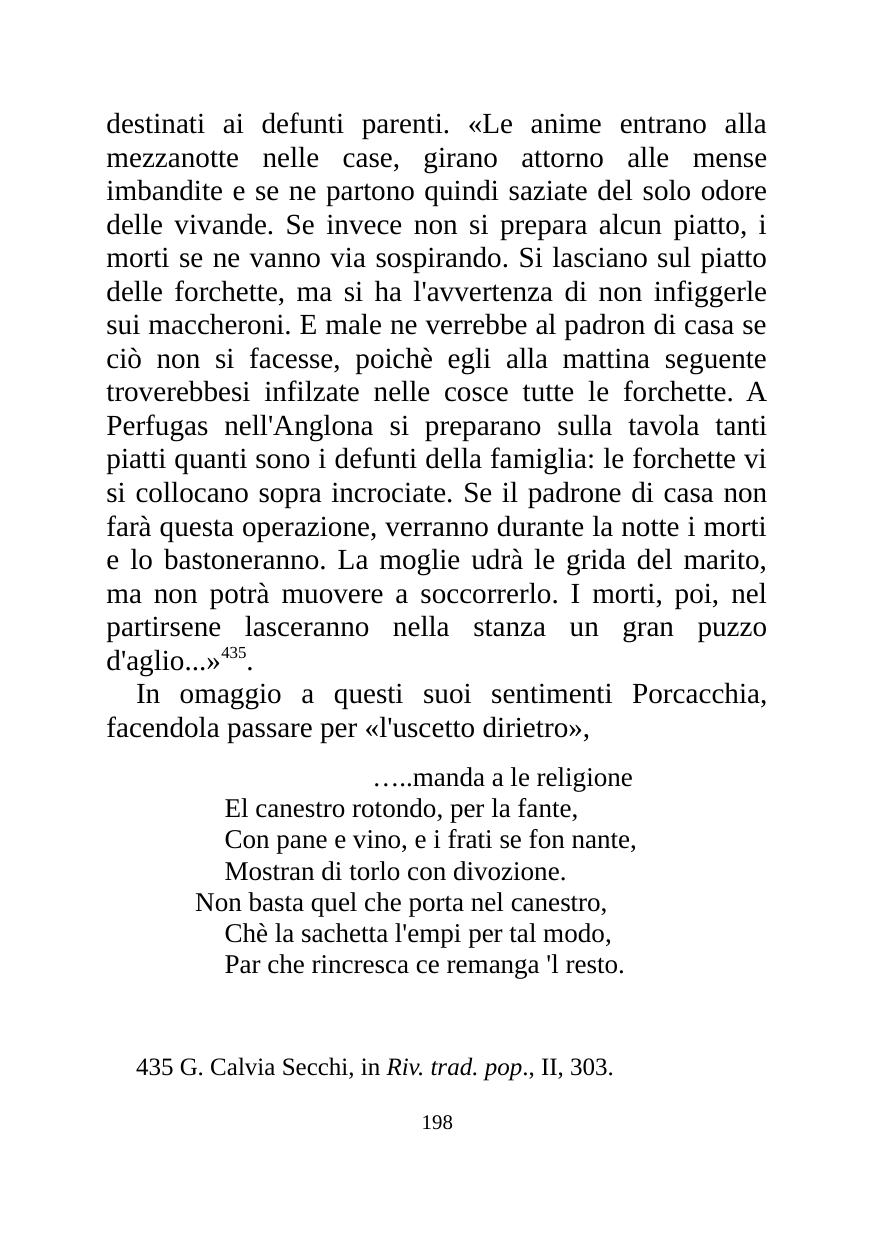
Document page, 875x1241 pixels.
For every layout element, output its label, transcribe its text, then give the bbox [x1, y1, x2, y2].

text In omaggio a questi suoi sentimenti Porcacchia, facendola passare per «l'uscetto dirietro», [106, 676, 768, 743]
text Non basta quel che porta nel canestro, Chè la sachetta l'empi per tal modo, Par che rincresca ce remanga 'l resto. [195, 886, 768, 979]
text …..manda a le religione El canestro rotondo, per la fante, Con pane e vino, e i frati se fon nante, Mostran di torlo con divozione. [224, 761, 768, 886]
text destinati ai defunti parenti. «Le anime entrano alla mezzanotte nelle case, girano attorno alle mense imbandite e se ne partono quindi saziate del solo odore delle vivande. Se invece non si prepara alcun piatto, i morti se ne vanno via sospirando. Si lasciano sul piatto delle forchette, ma si ha l'avvertenza di non infiggerle sui maccheroni. E male ne verrebbe al padron di casa se ciò non si facesse, poichè egli alla mattina seguente troverebbesi infilzate nelle cosce tutte le forchette. A Perfugas nell'Anglona si preparano sulla tavola tanti piatti quanti sono i defunti della famiglia: le forchette vi si collocano sopra incrociate. Se il padrone di casa non farà questa operazione, verranno durante la notte i morti e lo bastoneranno. La moglie udrà le grida del marito, ma non potrà muovere a soccorrerlo. I morti, poi, nel partirsene lasceranno nella stanza un gran puzzo d'aglio...». [106, 106, 768, 676]
text G. Calvia Secchi, in Riv. trad. pop., II, 303. [106, 1052, 768, 1080]
